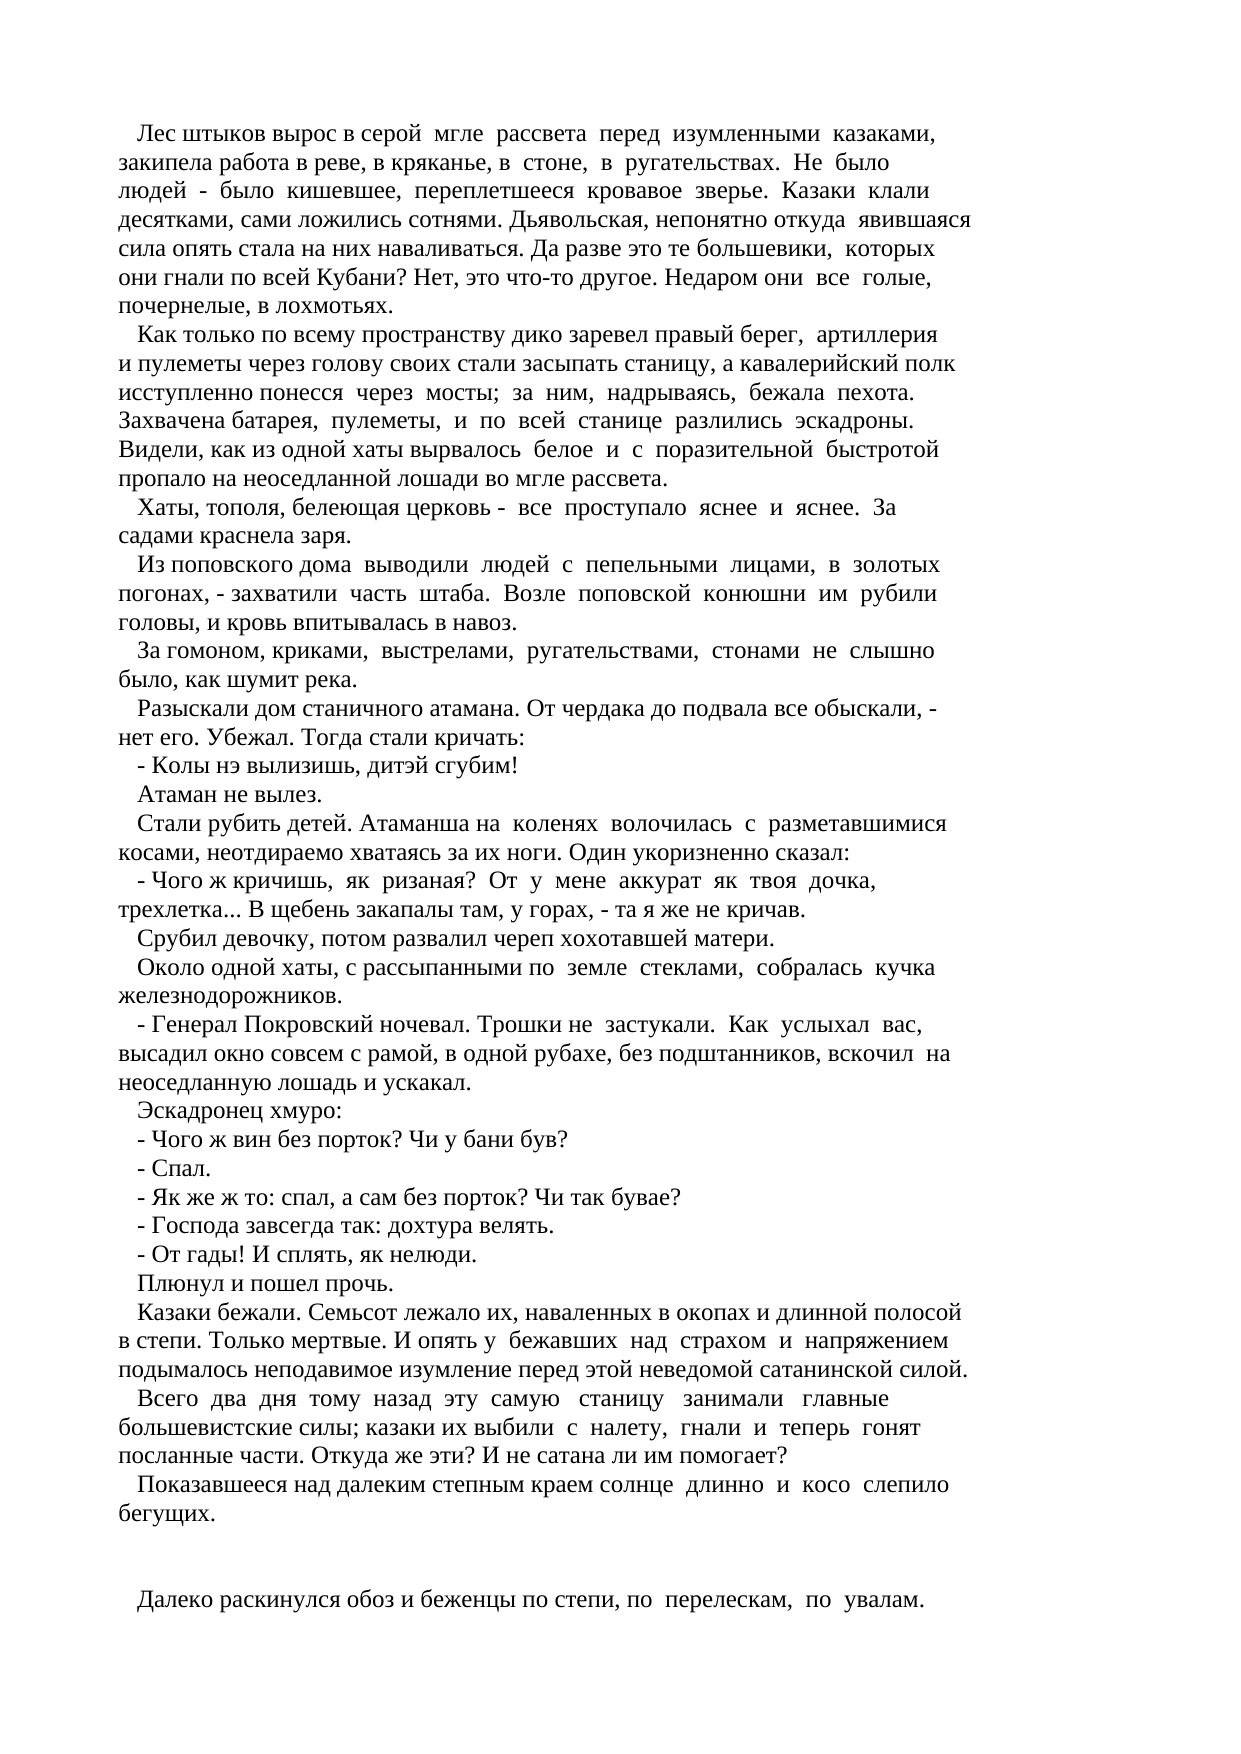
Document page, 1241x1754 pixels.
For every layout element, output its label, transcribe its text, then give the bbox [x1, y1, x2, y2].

text Захвачена батарея, пулеметы, и по всей станице разлились эскадроны. [118, 406, 1122, 434]
text Лес штыков вырос в серой мгле рассвета перед изумленными казаками, [118, 118, 1122, 147]
text Плюнул и пошел прочь. [118, 1268, 1122, 1297]
text погонах, - захватили часть штаба. Возле поповской конюшни им рубили [118, 578, 1122, 607]
text - Спал. [118, 1153, 1122, 1182]
text десятками, сами ложились сотнями. Дьявольская, непонятно откуда явившаяся [118, 204, 1122, 233]
text большевистские силы; казаки их выбили с налету, гнали и теперь гонят [118, 1412, 1122, 1441]
text садами краснела заря. [118, 521, 1122, 549]
text - От гады! И сплять, як нелюди. [118, 1239, 1122, 1268]
text Всего два дня тому назад эту самую станицу занимали главные [118, 1383, 1122, 1412]
text - Чого ж вин без порток? Чи у бани був? [118, 1124, 1122, 1153]
text закипела работа в реве, в кряканье, в стоне, в ругательствах. Не было [118, 147, 1122, 176]
text Показавшееся над далеким степным краем солнце длинно и косо слепило [118, 1469, 1122, 1498]
text - Як же ж то: спал, а сам без порток? Чи так бувае? [118, 1182, 1122, 1211]
text - Чого ж кричишь, як ризаная? От у мене аккурат як твоя дочка, [118, 866, 1122, 894]
text Хаты, тополя, белеющая церковь - все проступало яснее и яснее. За [118, 492, 1122, 521]
text исступленно понесся через мосты; за ним, надрываясь, бежала пехота. [118, 377, 1122, 406]
text Казаки бежали. Семьсот лежало их, наваленных в окопах и длинной полосой [118, 1297, 1122, 1326]
text Как только по всему пространству дико заревел правый берег, артиллерия [118, 319, 1122, 348]
text Срубил девочку, потом развалил череп хохотавшей матери. [118, 923, 1122, 952]
text Атаман не вылез. [118, 779, 1122, 808]
text Видели, как из одной хаты вырвалось белое и с поразительной быстротой [118, 434, 1122, 463]
text бегущих. [118, 1498, 1122, 1527]
text - Колы нэ вылизишь, дитэй сгубим! [118, 751, 1122, 779]
text железнодорожников. [118, 981, 1122, 1009]
text было, как шумит река. [118, 664, 1122, 693]
text в степи. Только мертвые. И опять у бежавших над страхом и напряжением [118, 1326, 1122, 1354]
text головы, и кровь впитывалась в навоз. [118, 607, 1122, 636]
text сила опять стала на них наваливаться. Да разве это те большевики, которых [118, 233, 1122, 262]
text - Господа завсегда так: дохтура велять. [118, 1211, 1122, 1239]
text За гомоном, криками, выстрелами, ругательствами, стонами не слышно [118, 636, 1122, 664]
text неоседланную лошадь и ускакал. [118, 1067, 1122, 1096]
text почернелые, в лохмотьях. [118, 291, 1122, 319]
text и пулеметы через голову своих стали засыпать станицу, а кавалерийский полк [118, 348, 1122, 377]
text они гнали по всей Кубани? Нет, это что-то другое. Недаром они все голые, [118, 262, 1122, 291]
text Из поповского дома выводили людей с пепельными лицами, в золотых [118, 549, 1122, 578]
text Эскадронец хмуро: [118, 1096, 1122, 1124]
text Стали рубить детей. Атаманша на коленях волочилась с разметавшимися [118, 808, 1122, 837]
text посланные части. Откуда же эти? И не сатана ли им помогает? [118, 1441, 1122, 1469]
text нет его. Убежал. Тогда стали кричать: [118, 722, 1122, 751]
text трехлетка... В щебень закапалы там, у горах, - та я же не кричав. [118, 894, 1122, 923]
text людей - было кишевшее, переплетшееся кровавое зверье. Казаки клали [118, 176, 1122, 204]
text косами, неотдираемо хватаясь за их ноги. Один укоризненно сказал: [118, 837, 1122, 866]
text Около одной хаты, с рассыпанными по земле стеклами, собралась кучка [118, 952, 1122, 981]
text подымалось неподавимое изумление перед этой неведомой сатанинской силой. [118, 1354, 1122, 1383]
text Разыскали дом станичного атамана. От чердака до подвала все обыскали, - [118, 693, 1122, 722]
text пропало на неоседланной лошади во мгле рассвета. [118, 463, 1122, 492]
text Далеко раскинулся обоз и беженцы по степи, по перелескам, по увалам. [118, 1584, 1122, 1613]
text высадил окно совсем с рамой, в одной рубахе, без подштанников, вскочил на [118, 1038, 1122, 1067]
text - Генерал Покровский ночевал. Трошки не застукали. Как услыхал вас, [118, 1009, 1122, 1038]
